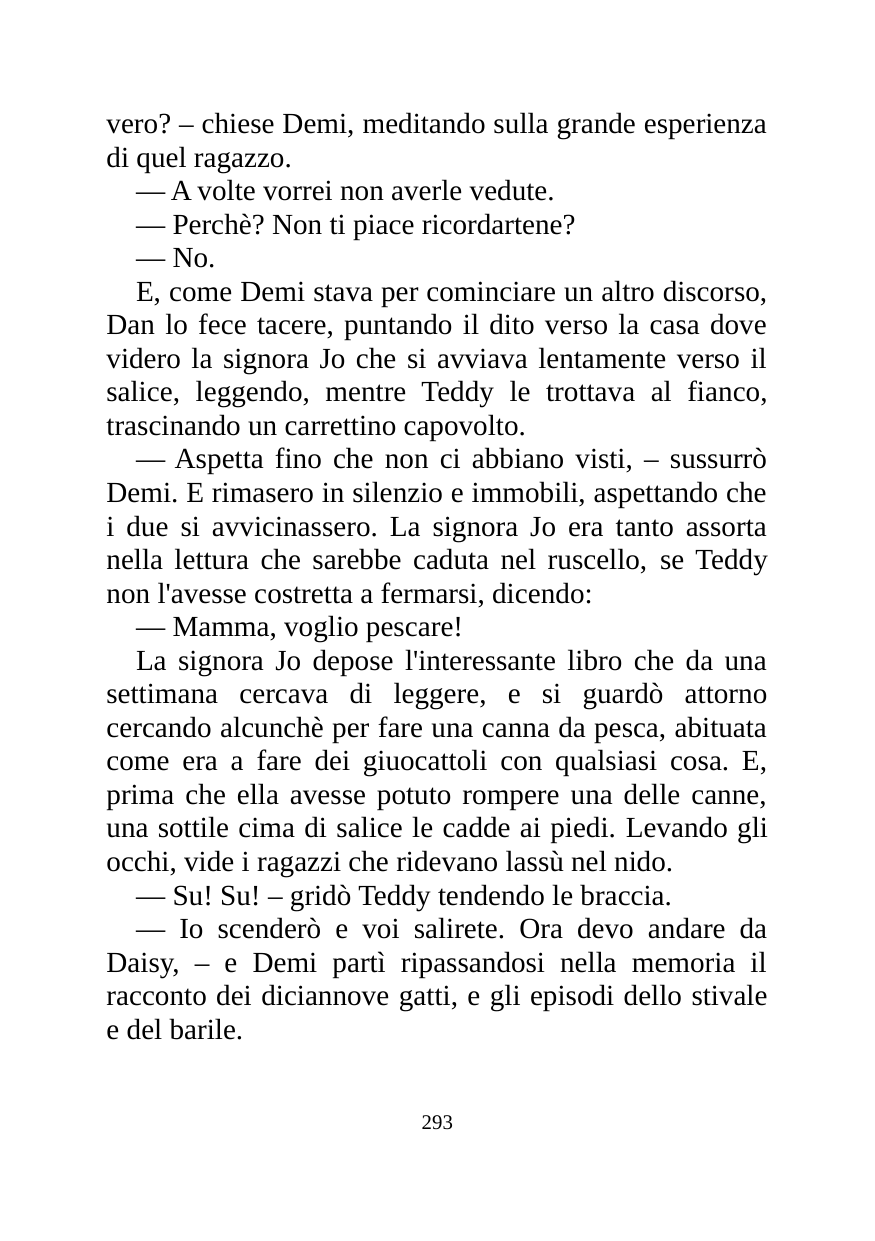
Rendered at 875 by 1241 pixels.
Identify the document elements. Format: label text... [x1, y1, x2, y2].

text — Io scenderò e voi salirete. Ora devo andare da Daisy, – e Demi partì ripassandosi nella memoria il racconto dei diciannove gatti, e gli episodi dello stivale e del barile. [106, 911, 768, 1045]
text — No. [106, 240, 768, 274]
text — Aspetta fino che non ci abbiano visti, – sussurrò Demi. E rimasero in silenzio e immobili, aspettando che i due si avvicinassero. La signora Jo era tanto assorta nella lettura che sarebbe caduta nel ruscello, se Teddy non l'avesse costretta a fermarsi, dicendo: [106, 442, 768, 609]
text vero? – chiese Demi, meditando sulla grande esperienza di quel ragazzo. [106, 106, 768, 173]
text — A volte vorrei non averle vedute. [106, 173, 768, 207]
text La signora Jo depose l'interessante libro che da una settimana cercava di leggere, e si guardò attorno cercando alcunchè per fare una canna da pesca, abituata come era a fare dei giuocattoli con qualsiasi cosa. E, prima che ella avesse potuto rompere una delle canne, una sottile cima di salice le cadde ai piedi. Levando gli occhi, vide i ragazzi che ridevano lassù nel nido. [106, 643, 768, 878]
text — Su! Su! – gridò Teddy tendendo le braccia. [106, 878, 768, 911]
text E, come Demi stava per cominciare un altro discorso, Dan lo fece tacere, puntando il dito verso la casa dove videro la signora Jo che si avviava lentamente verso il salice, leggendo, mentre Teddy le trottava al fianco, trascinando un carrettino capovolto. [106, 274, 768, 442]
text — Mamma, voglio pescare! [106, 609, 768, 643]
text — Perchè? Non ti piace ricordartene? [106, 207, 768, 240]
